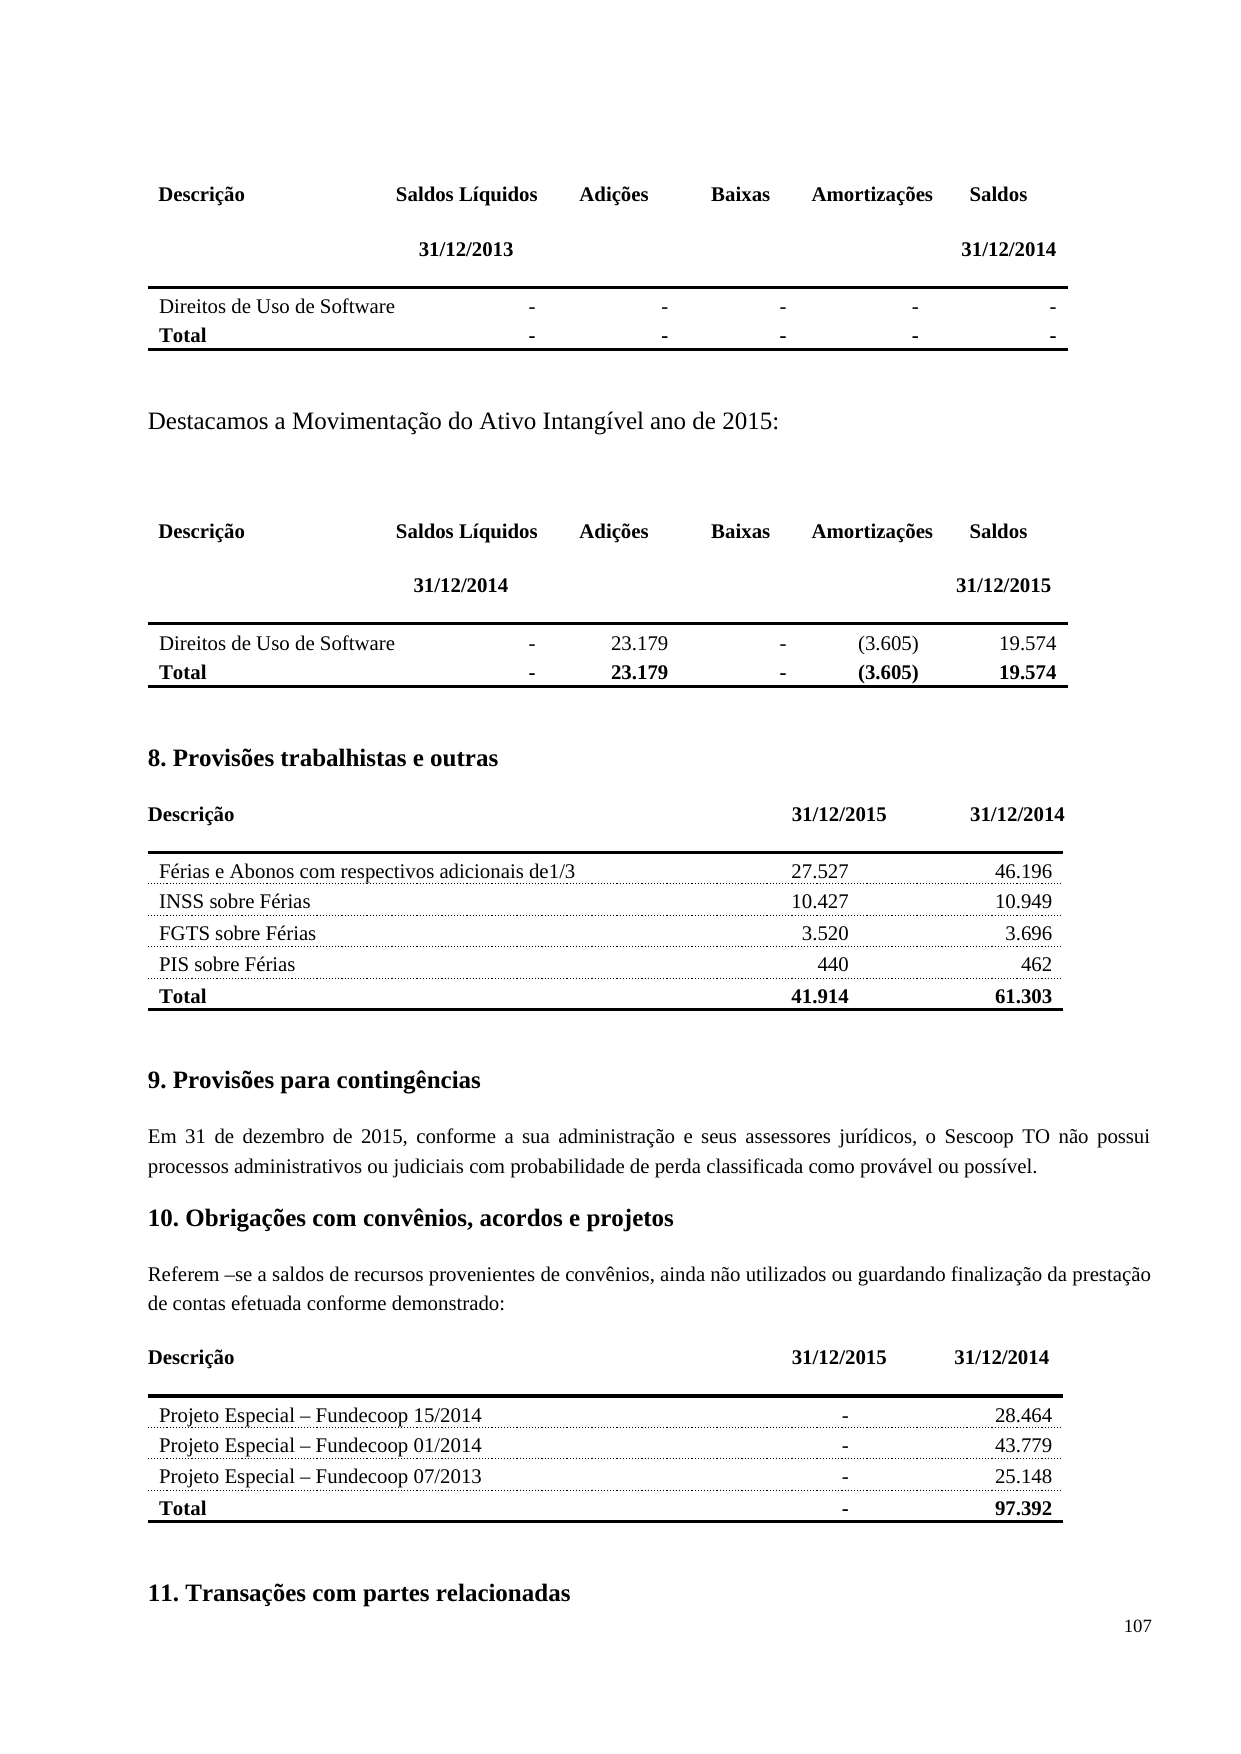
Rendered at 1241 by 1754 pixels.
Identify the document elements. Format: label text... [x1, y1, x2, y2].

table_cell - [798, 318, 930, 348]
table_cell Projeto Especial – Fundecoop 01/2014 [148, 1427, 617, 1458]
text 9. Provisões para contingências [148, 1065, 1048, 1094]
table_cell - [930, 318, 1067, 348]
text Destacamos a Movimentação do Ativo Intangível ano de 2015: [148, 406, 1152, 435]
table_cell INSS sobre Férias [148, 883, 617, 914]
table_header - [679, 625, 797, 654]
table_cell 3.696 [860, 915, 1063, 946]
table_header Projeto Especial – Fundecoop 15/2014 [148, 1398, 617, 1427]
table_cell Projeto Especial – Fundecoop 07/2013 [148, 1458, 617, 1489]
table_header 46.196 [860, 854, 1063, 883]
table_cell (3.605) [798, 655, 930, 685]
text 11. Transações com partes relacionadas [148, 1577, 1048, 1607]
table_header - [798, 289, 930, 318]
table_cell Total [148, 655, 413, 685]
text Descrição 31/12/2015 31/12/2014 [148, 797, 1152, 826]
text 10. Obrigações com convênios, acordos e projetos [148, 1203, 1048, 1232]
table_cell FGTS sobre Férias [148, 915, 617, 946]
table_header - [679, 289, 797, 318]
text Descrição Saldos Líquidos Adições Baixas Amortizações Saldos [148, 177, 1152, 206]
table_header 19.574 [930, 625, 1067, 654]
table_cell - [617, 1458, 860, 1489]
text 8. Provisões trabalhistas e outras [148, 742, 1048, 772]
text Descrição Saldos Líquidos Adições Baixas Amortizações Saldos [148, 514, 1152, 543]
table_header - [546, 289, 679, 318]
table_cell - [617, 1427, 860, 1458]
table_cell 97.392 [860, 1490, 1063, 1520]
table_cell - [546, 318, 679, 348]
text Em 31 de dezembro de 2015, conforme a sua administração e seus assessores jurídicos, o Sescoop TO não possui processos administrativos ou judiciais com probabilidade de perda classificada como provável ou possível. [148, 1119, 1152, 1178]
table_cell Total [148, 1490, 617, 1520]
table_header (3.605) [798, 625, 930, 654]
table_cell 10.949 [860, 883, 1063, 914]
table_cell - [414, 655, 546, 685]
text Descrição 31/12/2015 31/12/2014 [148, 1340, 1152, 1369]
table_cell Total [148, 978, 617, 1008]
table_header - [617, 1398, 860, 1427]
table_cell 25.148 [860, 1458, 1063, 1489]
table_cell - [617, 1490, 860, 1520]
table_cell 3.520 [617, 915, 860, 946]
table_cell PIS sobre Férias [148, 946, 617, 977]
table_header Férias e Abonos com respectivos adicionais de1/3 [148, 854, 617, 883]
table_header 28.464 [860, 1398, 1063, 1427]
table_header Direitos de Uso de Software [148, 625, 413, 654]
table_header - [414, 625, 546, 654]
text 31/12/2014 31/12/2015 [148, 568, 1152, 597]
table_header - [930, 289, 1067, 318]
table_cell 61.303 [860, 978, 1063, 1008]
text 31/12/2013 31/12/2014 [148, 231, 1152, 261]
table_cell 19.574 [930, 655, 1067, 685]
table_cell - [679, 318, 797, 348]
table_header 27.527 [617, 854, 860, 883]
table_cell 440 [617, 946, 860, 977]
table_cell 43.779 [860, 1427, 1063, 1458]
table_cell Total [148, 318, 413, 348]
table_cell 23.179 [546, 655, 679, 685]
table_cell 462 [860, 946, 1063, 977]
table_header 23.179 [546, 625, 679, 654]
table_header - [414, 289, 546, 318]
table_cell - [414, 318, 546, 348]
table_cell - [679, 655, 797, 685]
text Referem –se a saldos de recursos provenientes de convênios, ainda não utilizados ou guardando finalização da prestação de contas efetuada conforme demonstrado: [148, 1257, 1152, 1315]
table_header Direitos de Uso de Software [148, 289, 413, 318]
table_cell 41.914 [617, 978, 860, 1008]
table_cell 10.427 [617, 883, 860, 914]
